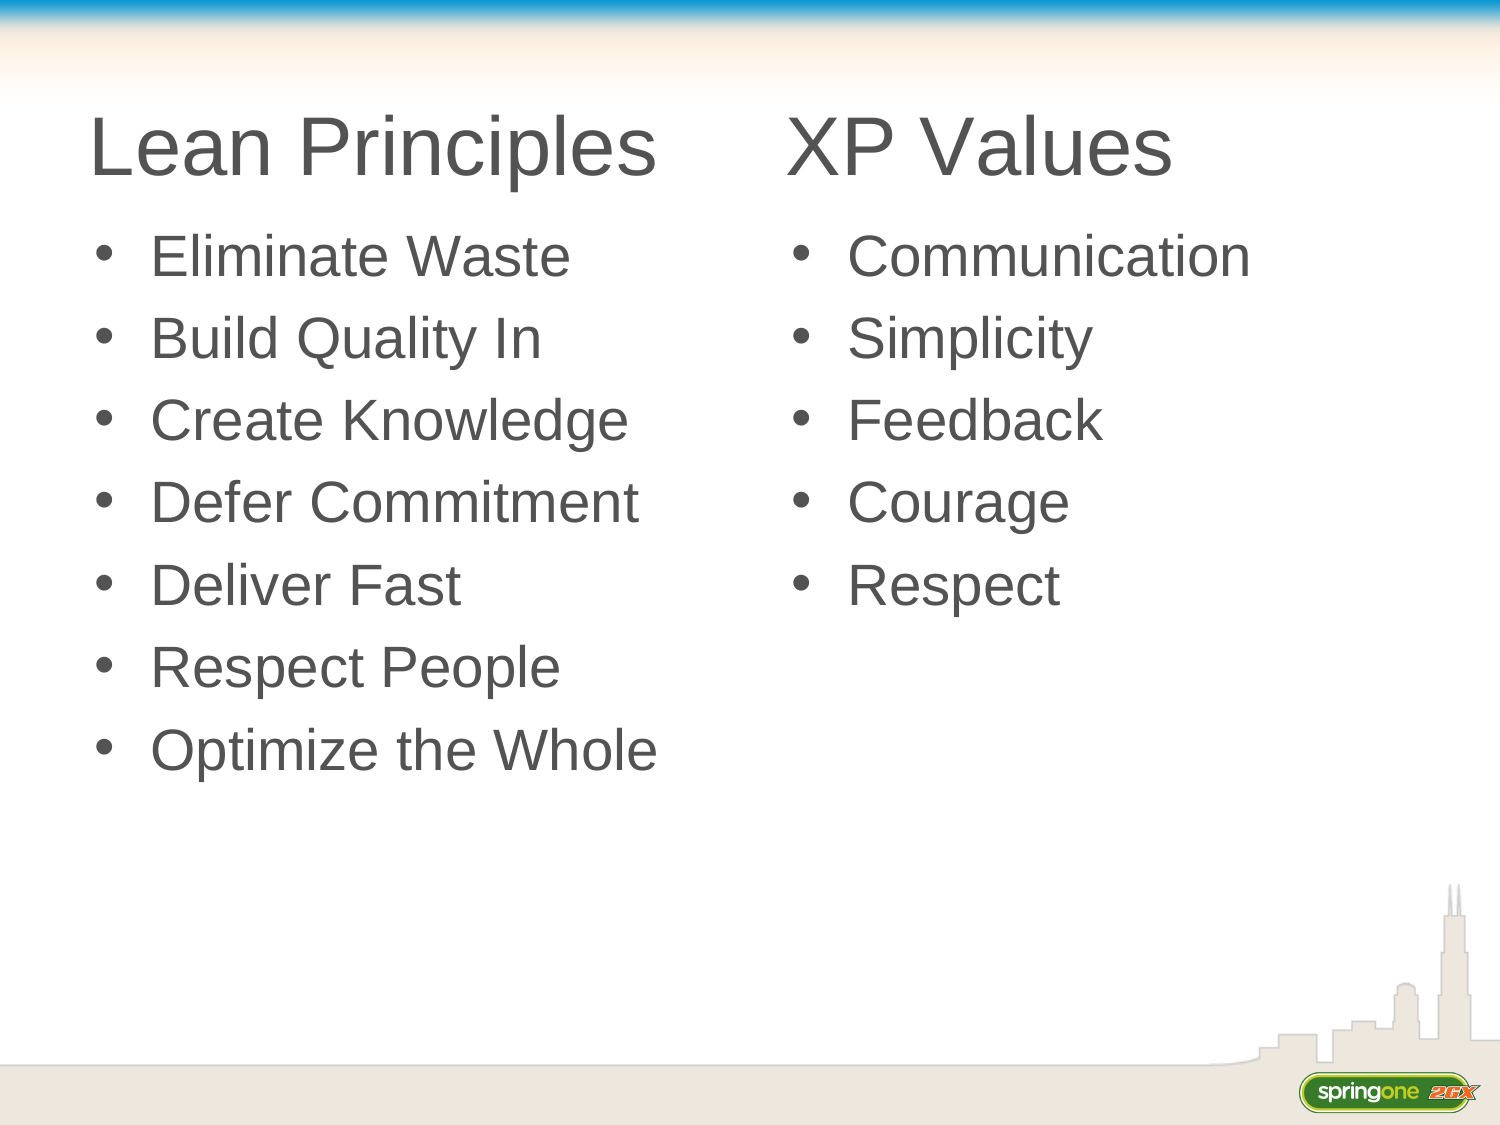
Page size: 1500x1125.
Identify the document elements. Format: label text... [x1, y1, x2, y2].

picture [0, 3, 1500, 1125]
list Communication Simplicity Feedback Courage Respect [776, 210, 1500, 654]
title Lean Principles [74, 52, 693, 231]
title XP Values [771, 52, 1390, 231]
list Eliminate Waste Build Quality In Create Knowledge Defer Commitment Deliver Fast Respect People Optimize the Whole [79, 210, 731, 797]
